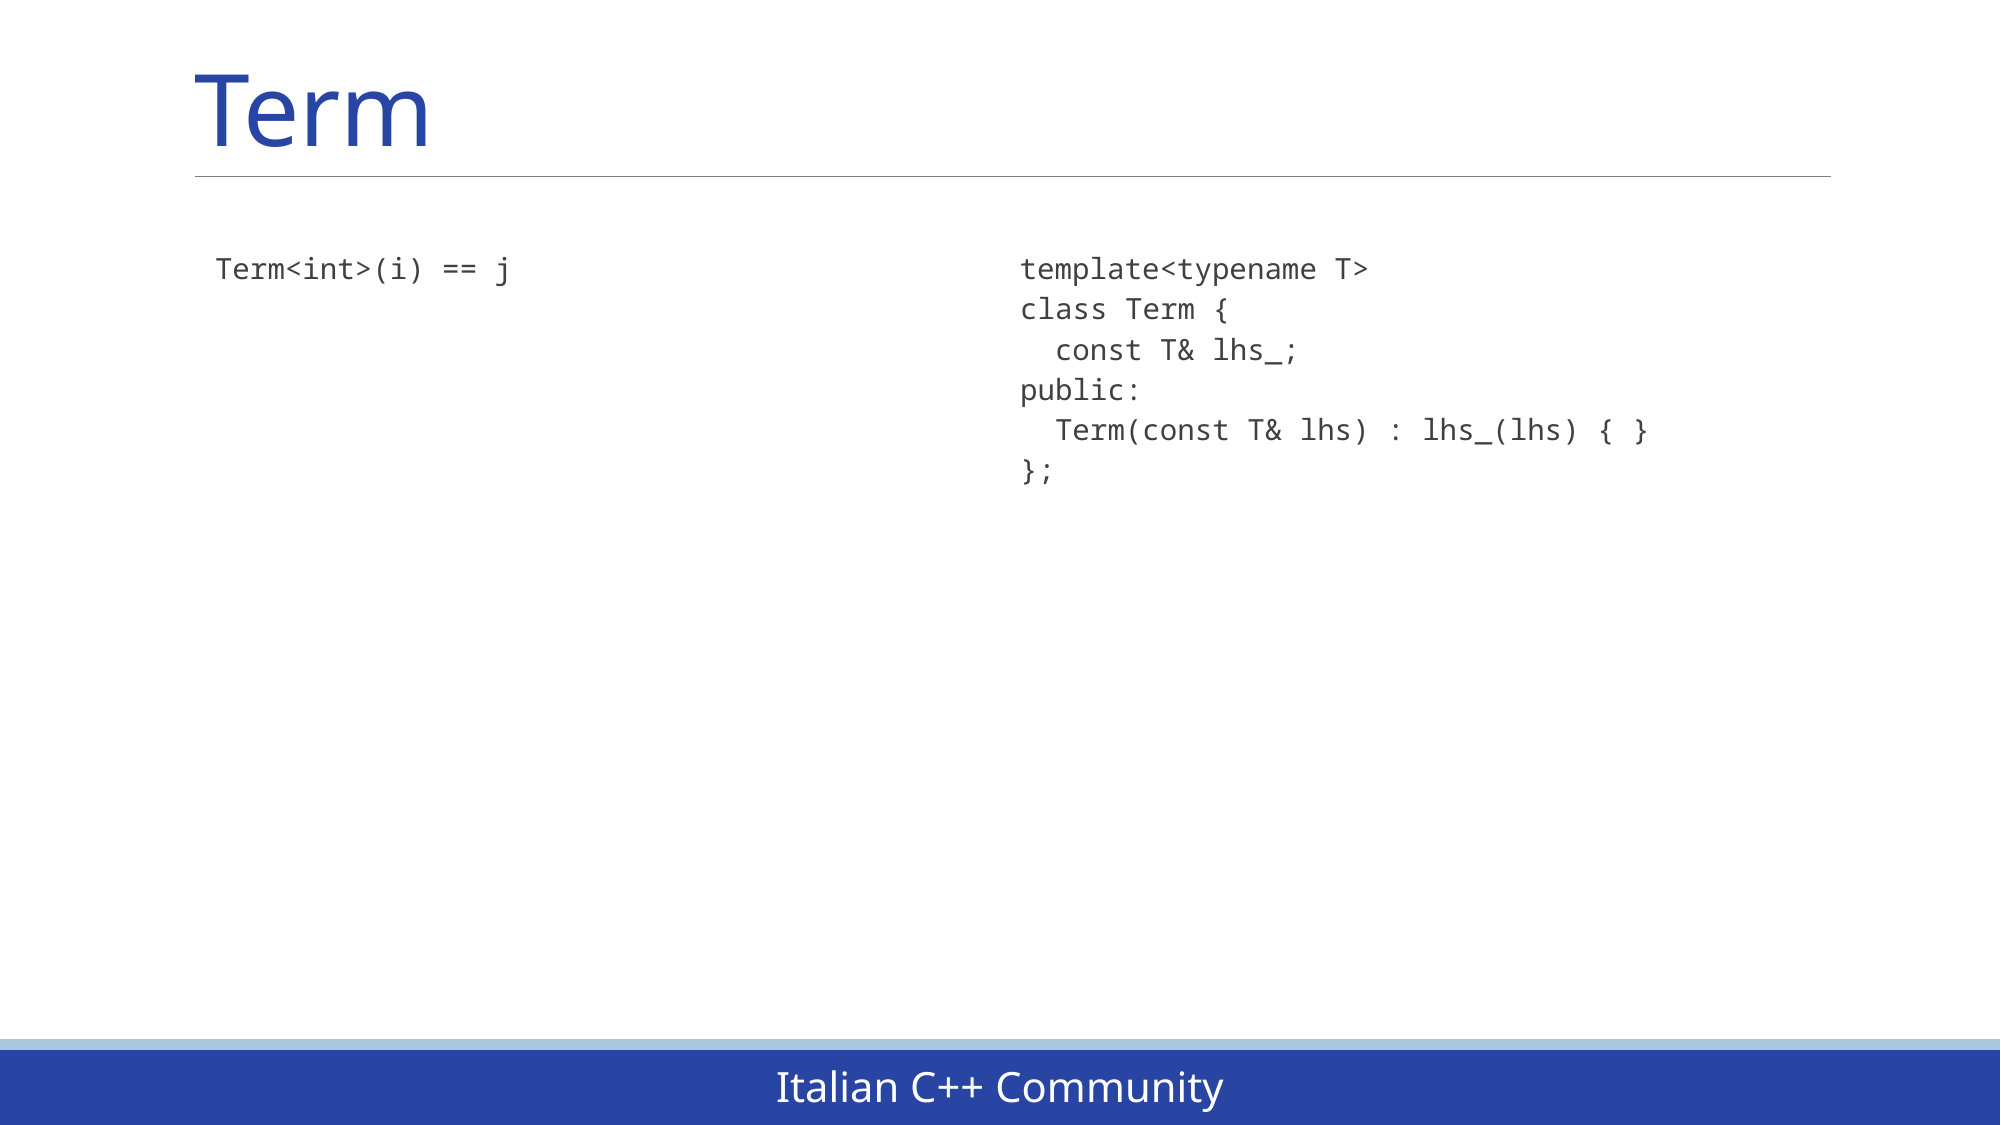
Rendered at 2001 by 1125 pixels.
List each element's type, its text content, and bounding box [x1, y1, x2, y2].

list Term<int>(i) == j template<typename T> class Term { const T& lhs_; public: Term(const T& lhs) : lhs_(lhs) { } }; [179, 202, 1830, 1011]
title Term [179, 2, 1830, 175]
